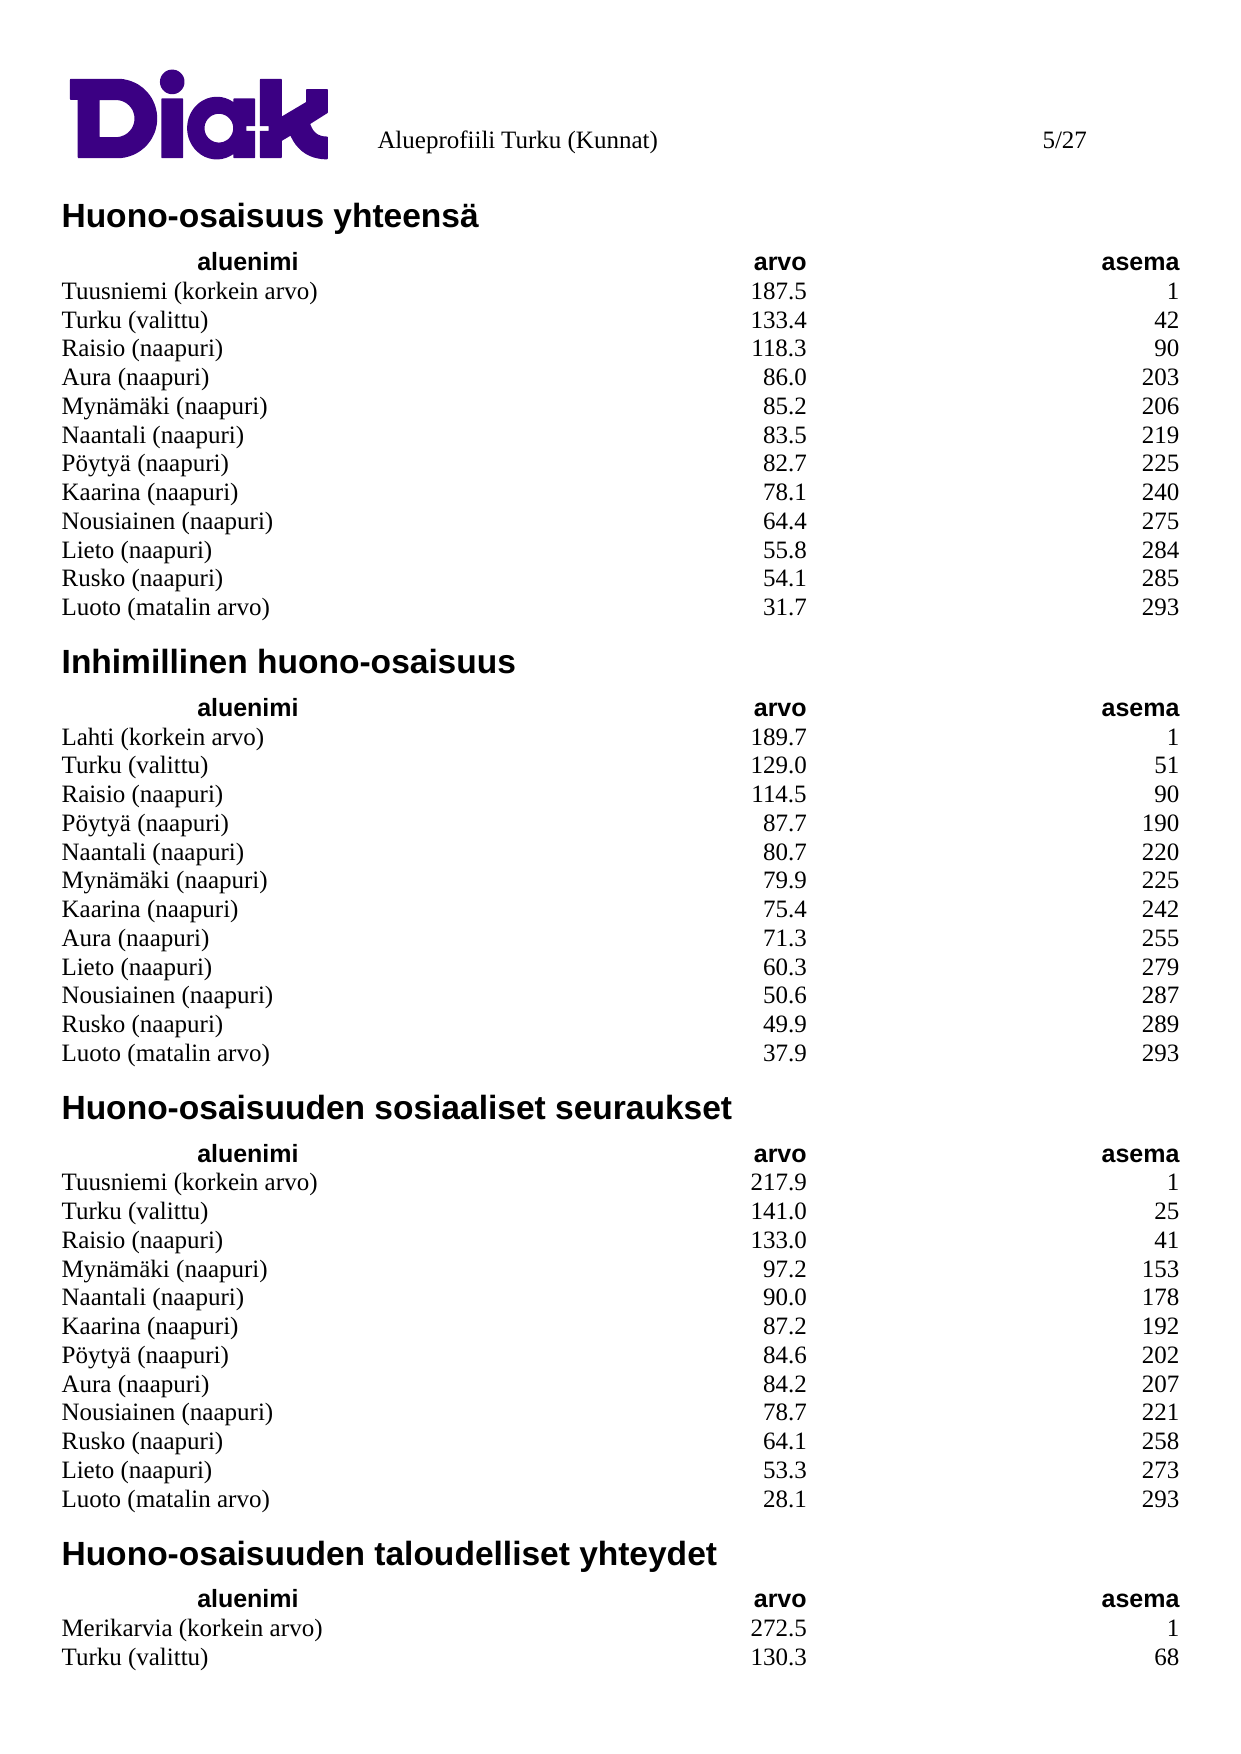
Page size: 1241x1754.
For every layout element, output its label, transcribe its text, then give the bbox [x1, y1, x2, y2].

table_cell Nousiainen (naapuri) [61, 506, 434, 535]
table_cell Aura (naapuri) [61, 1369, 434, 1397]
table_header arvo [434, 1585, 806, 1613]
table_cell 240 [806, 477, 1179, 506]
table_header aluenimi [61, 1139, 434, 1167]
table_header aluenimi [61, 247, 434, 276]
table_header asema [806, 1139, 1179, 1167]
table_cell Mynämäki (naapuri) [61, 1254, 434, 1282]
table_header asema [806, 693, 1179, 722]
table_cell Mynämäki (naapuri) [61, 391, 434, 420]
table_cell 84.2 [434, 1369, 806, 1397]
table_cell Lieto (naapuri) [61, 1455, 434, 1484]
table_cell 97.2 [434, 1254, 806, 1282]
table_cell Naantali (naapuri) [61, 1283, 434, 1311]
table_cell 82.7 [434, 449, 806, 477]
table_cell 53.3 [434, 1455, 806, 1484]
table_cell 285 [806, 564, 1179, 592]
table_cell 90 [806, 334, 1179, 362]
table_cell 202 [806, 1340, 1179, 1369]
table_cell 207 [806, 1369, 1179, 1397]
table_cell Luoto (matalin arvo) [61, 1484, 434, 1512]
table_cell 84.6 [434, 1340, 806, 1369]
table_header aluenimi [61, 693, 434, 722]
table_cell 51 [806, 751, 1179, 779]
table_cell Lieto (naapuri) [61, 952, 434, 981]
table_cell 90 [806, 779, 1179, 808]
table_cell Raisio (naapuri) [61, 779, 434, 808]
table_cell 50.6 [434, 981, 806, 1009]
table_cell 28.1 [434, 1484, 806, 1512]
table_cell 78.7 [434, 1398, 806, 1426]
table_cell 192 [806, 1311, 1179, 1340]
table_cell 64.4 [434, 506, 806, 535]
table_cell 206 [806, 391, 1179, 420]
table_cell 42 [806, 305, 1179, 333]
table_cell Turku (valittu) [61, 305, 434, 333]
table_cell 189.7 [434, 722, 806, 751]
table_cell 225 [806, 866, 1179, 894]
table_cell Rusko (naapuri) [61, 564, 434, 592]
table_cell 272.5 [434, 1613, 806, 1642]
table_header aluenimi [61, 1585, 434, 1613]
table_cell 130.3 [434, 1642, 806, 1671]
table_cell Pöytyä (naapuri) [61, 449, 434, 477]
table_cell Aura (naapuri) [61, 362, 434, 391]
table_cell 37.9 [434, 1038, 806, 1067]
table_cell Kaarina (naapuri) [61, 1311, 434, 1340]
table_cell 190 [806, 808, 1179, 837]
table_cell 118.3 [434, 334, 806, 362]
table_header arvo [434, 247, 806, 276]
table_cell 1 [806, 1168, 1179, 1196]
table_cell Kaarina (naapuri) [61, 477, 434, 506]
table_cell 1 [806, 722, 1179, 751]
table_cell 25 [806, 1196, 1179, 1225]
table_cell 31.7 [434, 592, 806, 621]
table_cell 219 [806, 420, 1179, 448]
table_cell Lahti (korkein arvo) [61, 722, 434, 751]
table_cell 86.0 [434, 362, 806, 391]
table_cell 187.5 [434, 276, 806, 305]
table_cell 85.2 [434, 391, 806, 420]
table_header arvo [434, 693, 806, 722]
table_cell 78.1 [434, 477, 806, 506]
table_cell 279 [806, 952, 1179, 981]
table_cell 49.9 [434, 1009, 806, 1038]
subtitle Huono-osaisuuden taloudelliset yhteydet [61, 1533, 1179, 1572]
table_cell Turku (valittu) [61, 1642, 434, 1671]
table_cell 221 [806, 1398, 1179, 1426]
table_cell 83.5 [434, 420, 806, 448]
subtitle Inhimillinen huono-osaisuus [61, 642, 1179, 681]
table_cell Lieto (naapuri) [61, 535, 434, 563]
table_cell Luoto (matalin arvo) [61, 1038, 434, 1067]
table_cell Tuusniemi (korkein arvo) [61, 1168, 434, 1196]
table_cell 225 [806, 449, 1179, 477]
table_cell Pöytyä (naapuri) [61, 1340, 434, 1369]
table_cell 289 [806, 1009, 1179, 1038]
table_cell 71.3 [434, 923, 806, 952]
subtitle Huono-osaisuuden sosiaaliset seuraukset [61, 1088, 1179, 1126]
subtitle Huono-osaisuus yhteensä [61, 196, 1179, 235]
table_cell 90.0 [434, 1283, 806, 1311]
table_cell Naantali (naapuri) [61, 837, 434, 866]
table_cell 293 [806, 1038, 1179, 1067]
table_cell 114.5 [434, 779, 806, 808]
table_cell 284 [806, 535, 1179, 563]
table_cell 68 [806, 1642, 1179, 1671]
table_cell 273 [806, 1455, 1179, 1484]
table_cell 64.1 [434, 1426, 806, 1455]
table_cell 242 [806, 894, 1179, 923]
table_cell Turku (valittu) [61, 751, 434, 779]
table_header asema [806, 247, 1179, 276]
table_cell 255 [806, 923, 1179, 952]
table_cell 153 [806, 1254, 1179, 1282]
table_cell 1 [806, 1613, 1179, 1642]
table_cell 220 [806, 837, 1179, 866]
table_cell 178 [806, 1283, 1179, 1311]
table_cell Raisio (naapuri) [61, 1225, 434, 1254]
table_cell 55.8 [434, 535, 806, 563]
table_cell 87.2 [434, 1311, 806, 1340]
table_cell 75.4 [434, 894, 806, 923]
table_cell 293 [806, 592, 1179, 621]
table_cell Rusko (naapuri) [61, 1009, 434, 1038]
table_cell Luoto (matalin arvo) [61, 592, 434, 621]
table_cell 141.0 [434, 1196, 806, 1225]
table_cell 1 [806, 276, 1179, 305]
table_header asema [806, 1585, 1179, 1613]
table_cell Turku (valittu) [61, 1196, 434, 1225]
table_cell Kaarina (naapuri) [61, 894, 434, 923]
table_cell 275 [806, 506, 1179, 535]
table_cell 129.0 [434, 751, 806, 779]
table_cell 287 [806, 981, 1179, 1009]
table_cell 133.4 [434, 305, 806, 333]
table_cell Pöytyä (naapuri) [61, 808, 434, 837]
table_cell Nousiainen (naapuri) [61, 981, 434, 1009]
table_cell Naantali (naapuri) [61, 420, 434, 448]
table_cell 54.1 [434, 564, 806, 592]
table_cell Nousiainen (naapuri) [61, 1398, 434, 1426]
table_cell 87.7 [434, 808, 806, 837]
table_cell Raisio (naapuri) [61, 334, 434, 362]
table_cell Aura (naapuri) [61, 923, 434, 952]
table_cell Tuusniemi (korkein arvo) [61, 276, 434, 305]
table_cell 133.0 [434, 1225, 806, 1254]
table_cell 60.3 [434, 952, 806, 981]
table_cell 217.9 [434, 1168, 806, 1196]
table_cell 80.7 [434, 837, 806, 866]
table_cell 79.9 [434, 866, 806, 894]
table_header arvo [434, 1139, 806, 1167]
table_cell Merikarvia (korkein arvo) [61, 1613, 434, 1642]
table_cell Rusko (naapuri) [61, 1426, 434, 1455]
table_cell 258 [806, 1426, 1179, 1455]
table_cell 293 [806, 1484, 1179, 1512]
table_cell 203 [806, 362, 1179, 391]
table_cell Mynämäki (naapuri) [61, 866, 434, 894]
table_cell 41 [806, 1225, 1179, 1254]
